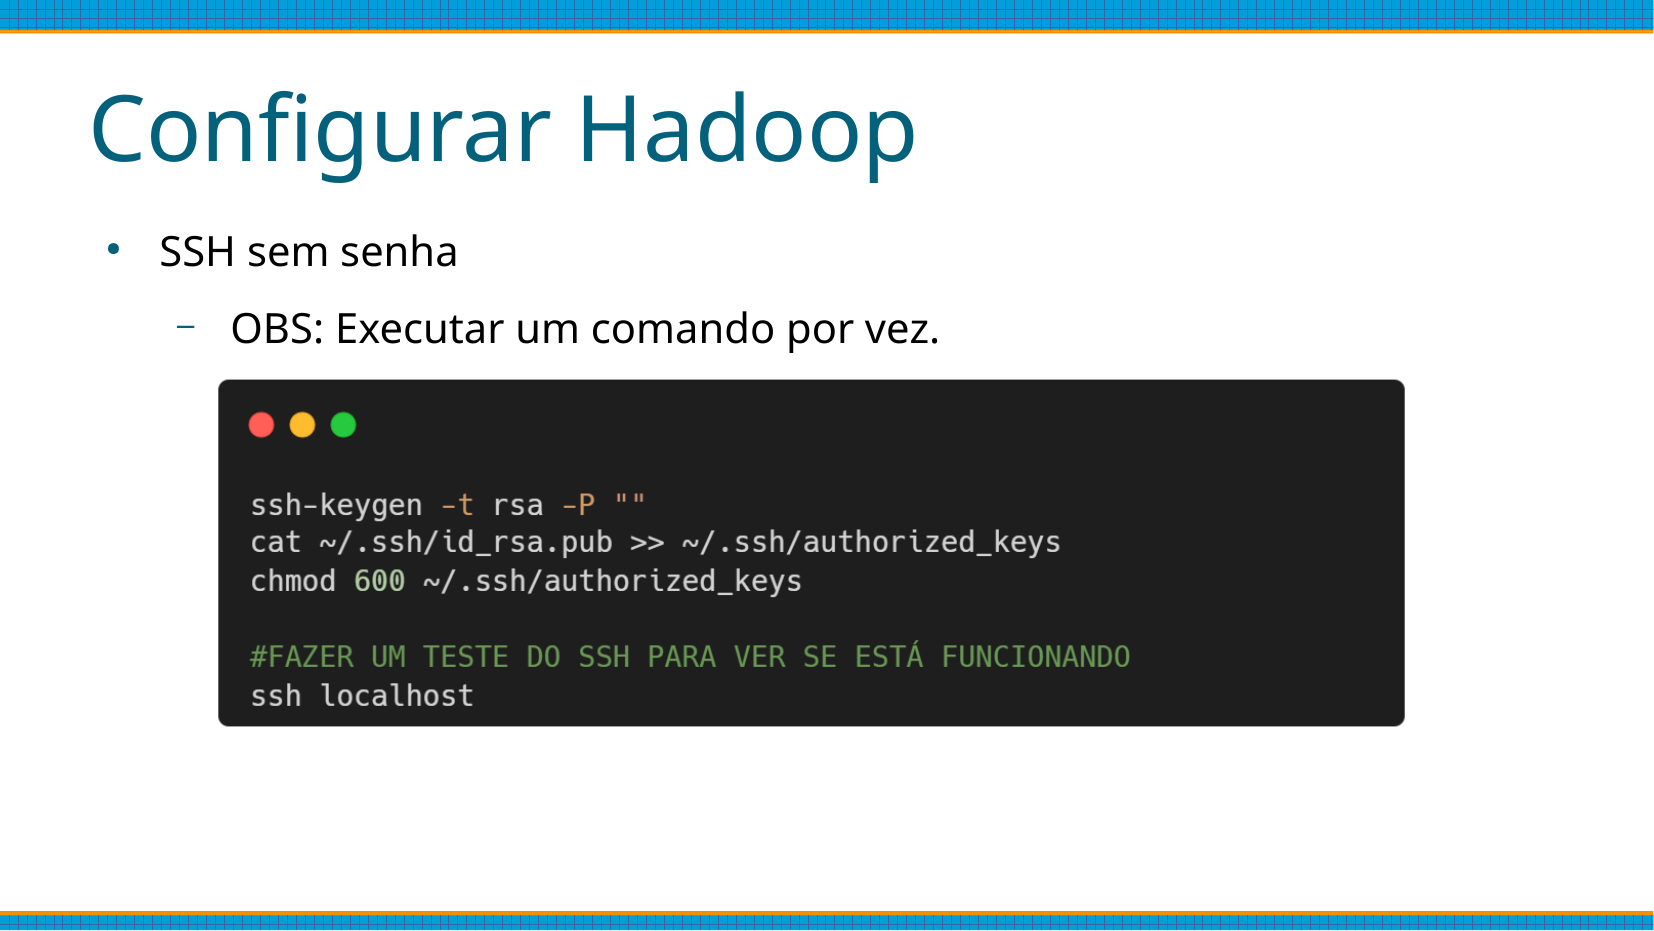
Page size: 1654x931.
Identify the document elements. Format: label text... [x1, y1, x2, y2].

picture [203, 354, 1418, 750]
list SSH sem senha OBS: Executar um comando por vez. [88, 221, 1565, 886]
title Configurar Hadoop [88, 44, 1565, 207]
